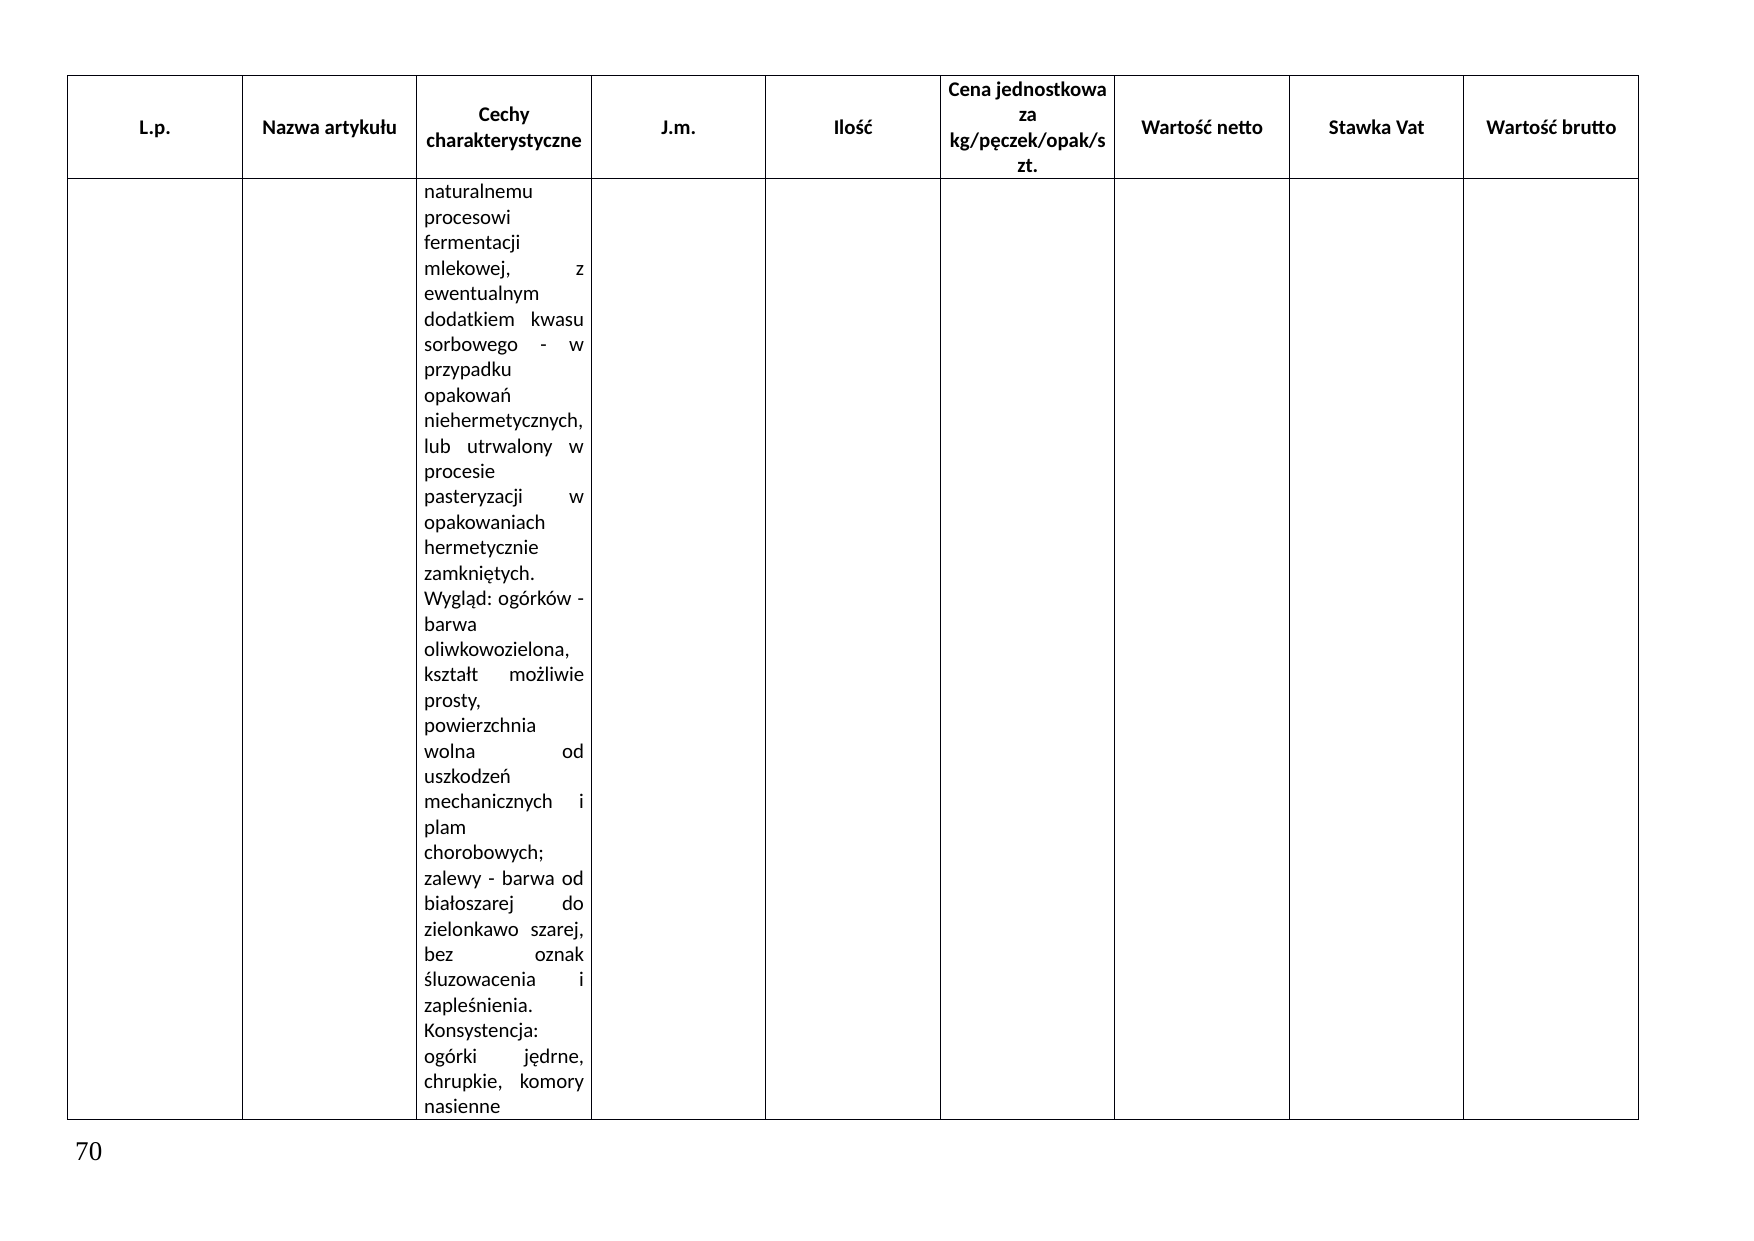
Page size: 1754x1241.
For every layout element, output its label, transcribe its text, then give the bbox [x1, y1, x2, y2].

table_cell [1464, 179, 1638, 1119]
table_cell [592, 179, 765, 1119]
table_header Cechy charakterystyczne [417, 76, 591, 178]
table_header L.p. [68, 76, 242, 178]
table_header Nazwa artykułu [243, 76, 416, 178]
table_cell [1290, 179, 1463, 1119]
table_header Wartość brutto [1464, 76, 1638, 178]
table_header J.m. [592, 76, 765, 178]
table_header Wartość netto [1115, 76, 1289, 178]
table_cell [941, 179, 1114, 1119]
table_cell naturalnemu procesowi fermentacji mlekowej, z ewentualnym dodatkiem kwasu sorbowego - w przypadku opakowań niehermetycznych, lub utrwalony w procesie pasteryzacji w opakowaniach hermetycznie zamkniętych. Wygląd: ogórków - barwa oliwkowozielona, kształt możliwie prosty, powierzchnia wolna od uszkodzeń mechanicznych i plam chorobowych; zalewy - barwa od białoszarej do zielonkawo szarej, bez oznak śluzowacenia i zapleśnienia. Konsystencja: ogórki jędrne, chrupkie, komory nasienne [417, 179, 591, 1119]
table_header Stawka Vat [1290, 76, 1463, 178]
table_cell [243, 179, 416, 1119]
table_header Cena jednostkowa za kg/pęczek/opak/szt. [941, 76, 1114, 178]
table_cell [1115, 179, 1289, 1119]
table_cell [68, 179, 242, 1119]
table_header Ilość [766, 76, 940, 178]
table_cell [766, 179, 940, 1119]
